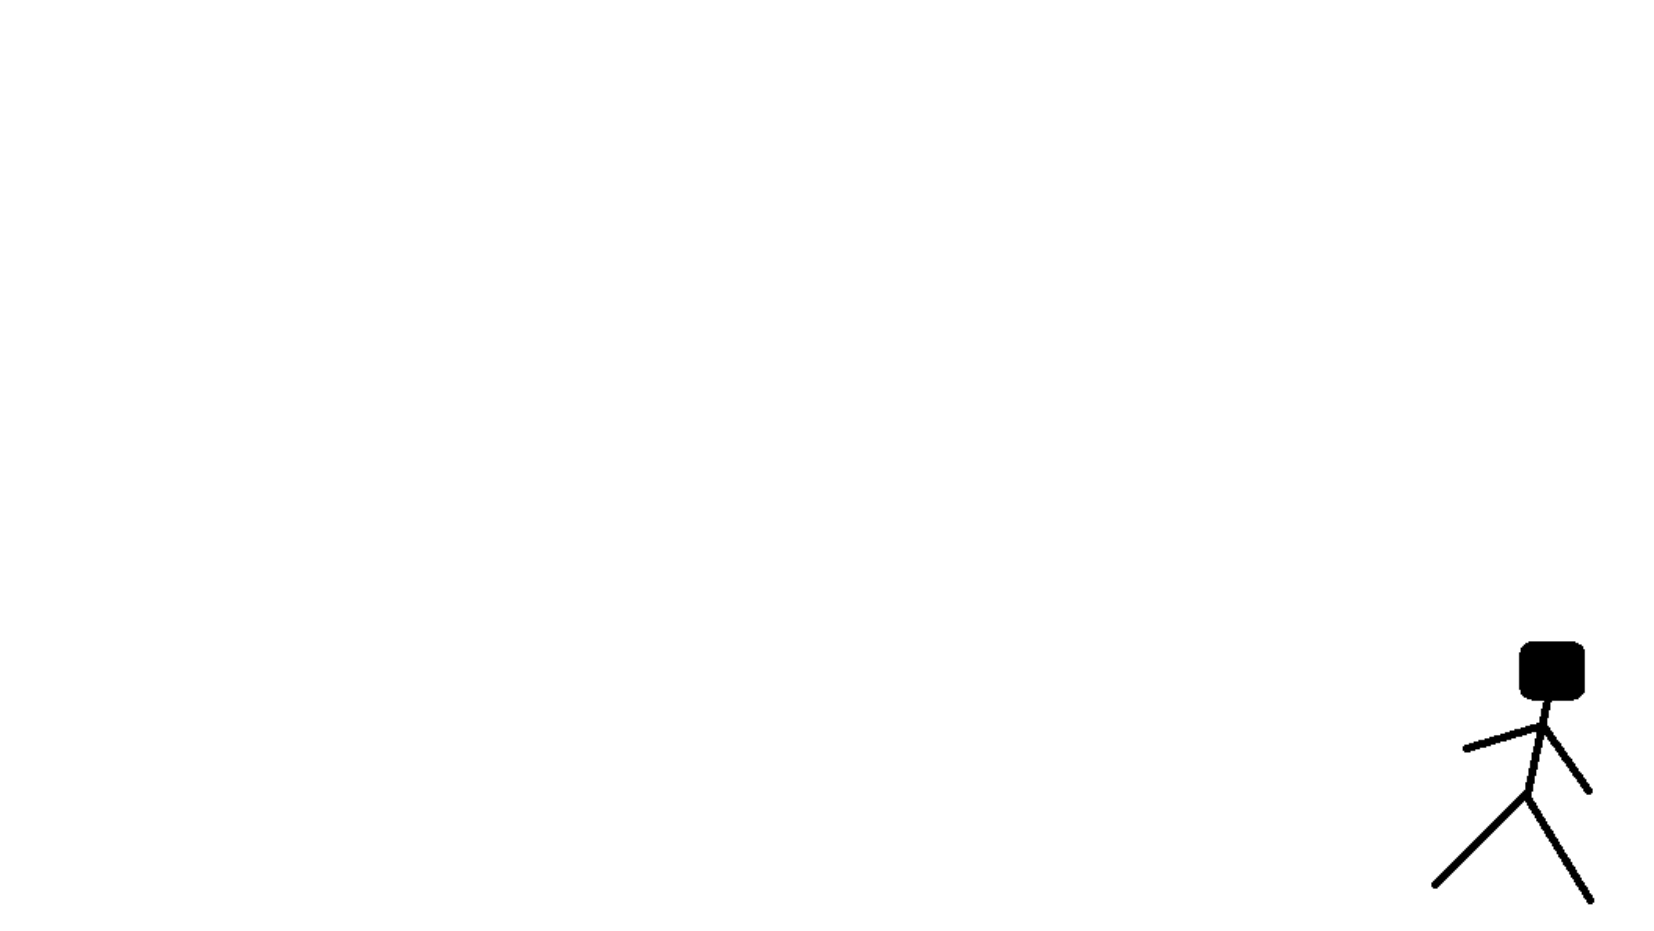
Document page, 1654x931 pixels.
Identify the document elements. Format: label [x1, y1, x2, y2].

picture [1380, 590, 1654, 929]
